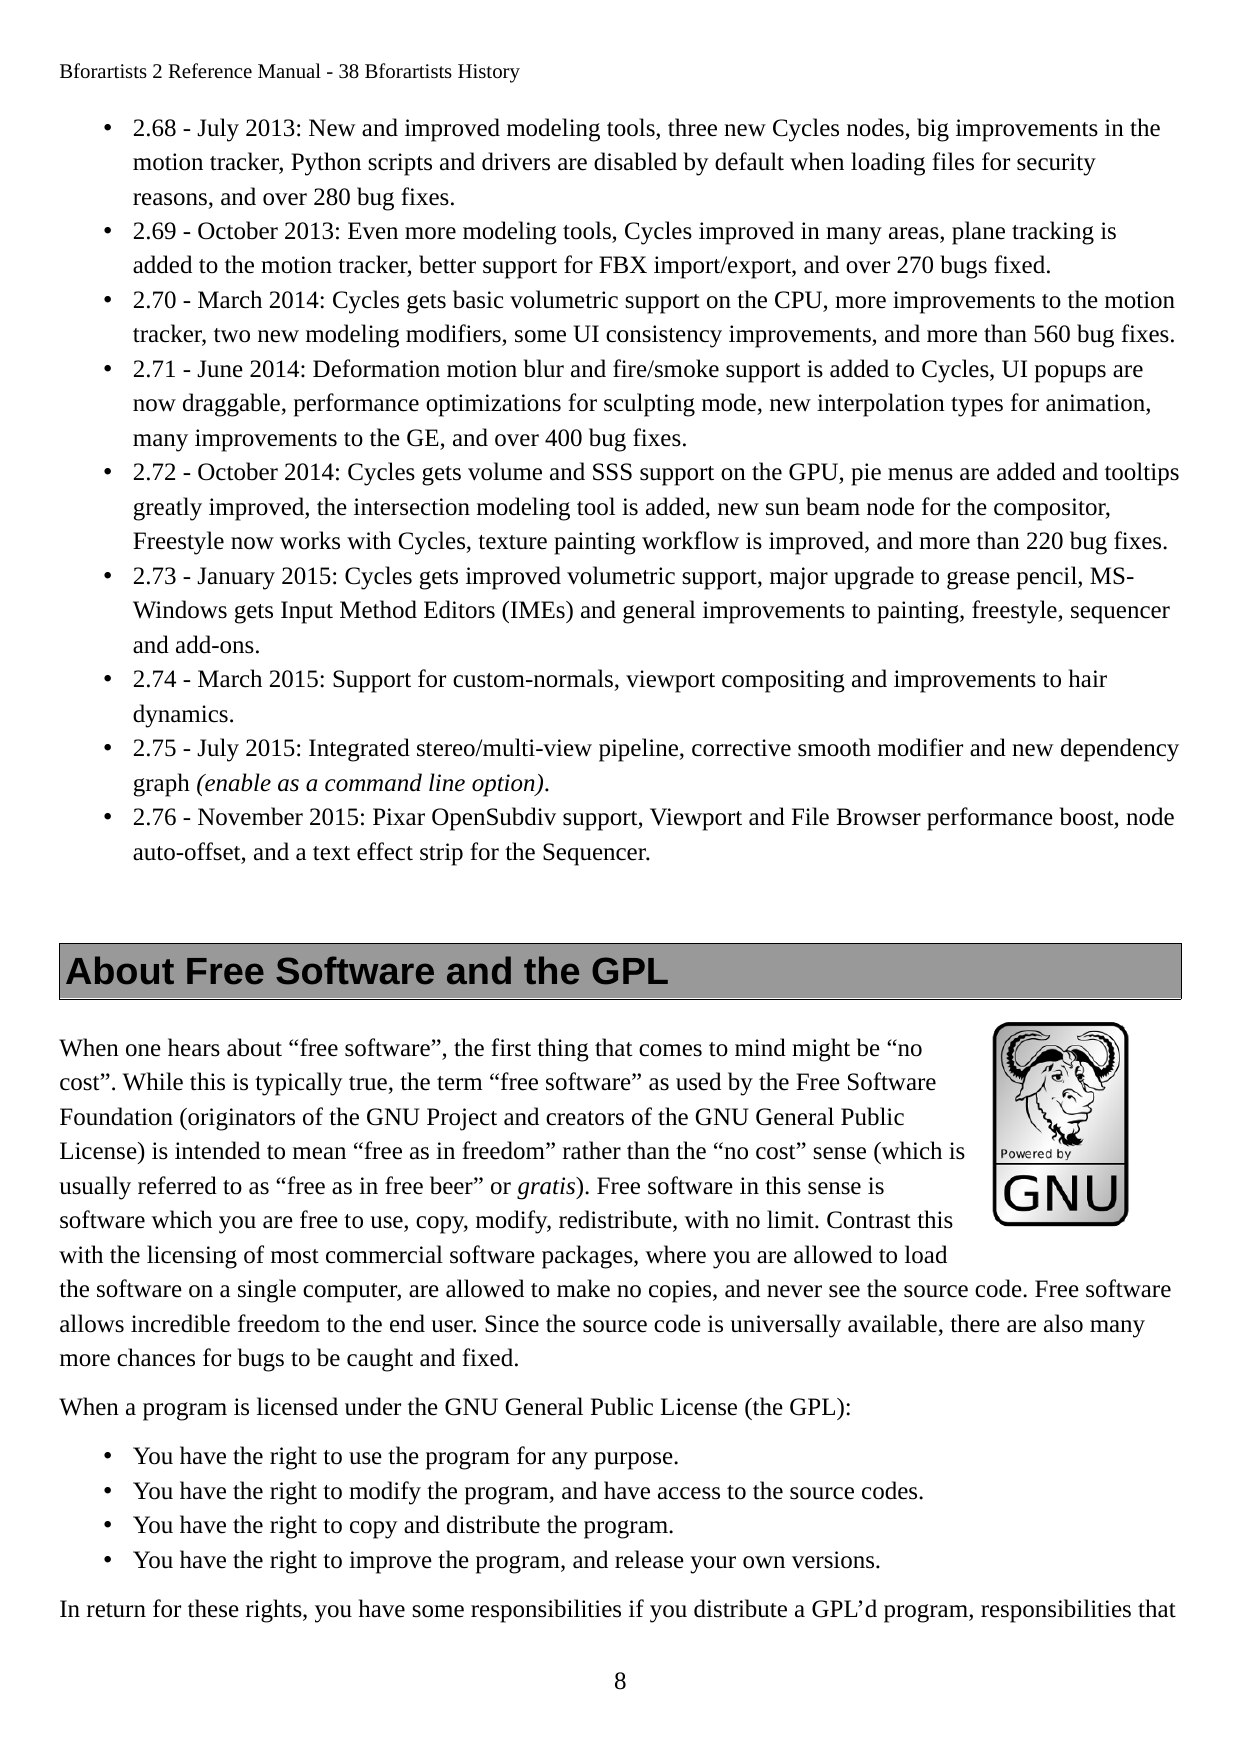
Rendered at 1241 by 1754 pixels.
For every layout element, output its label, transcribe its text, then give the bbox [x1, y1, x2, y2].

list You have the right to modify the program, and have access to the source codes. [103, 1476, 1181, 1505]
list 2.68 - July 2013: New and improved modeling tools, three new Cycles nodes, big improvements in the motion tracker, Python scripts and drivers are disabled by default when loading files for security reasons, and over 280 bug fixes. [103, 113, 1181, 210]
list 2.76 - November 2015: Pixar OpenSubdiv support, Viewport and File Browser performance boost, node auto-offset, and a text effect strip for the Sequencer. [103, 802, 1181, 865]
list 2.72 - October 2014: Cycles gets volume and SSS support on the GPU, pie menus are added and tooltips greatly improved, the intersection modeling tool is added, new sun beam node for the compositor, Freestyle now works with Cycles, texture painting workflow is improved, and more than 220 bug fixes. [103, 457, 1181, 555]
text In return for these rights, you have some responsibilities if you distribute a GPL’d program, responsibilities that [59, 1594, 1181, 1623]
text When one hears about “free software”, the first thing that comes to mind might be “no cost”. While this is typically true, the term “free software” as used by the Free Software Foundation (originators of the GNU Project and creators of the GNU General Public License) is intended to mean “free as in freedom” rather than the “no cost” sense (which is usually referred to as “free as in free beer” or gratis). Free software in this sense is software which you are free to use, copy, modify, redistribute, with no limit. Contrast this with the licensing of most commercial software packages, where you are allowed to load the software on a single computer, are allowed to make no copies, and never see the source code. Free software allows incredible freedom to the end user. Since the source code is universally available, there are also many more chances for bugs to be caught and fixed. [59, 1033, 1181, 1372]
picture [984, 1016, 1135, 1232]
list 2.71 - June 2014: Deformation motion blur and fire/smoke support is added to Cycles, UI popups are now draggable, performance optimizations for sculpting mode, new interpolation types for animation, many improvements to the GE, and over 400 bug fixes. [103, 354, 1181, 452]
list 2.70 - March 2014: Cycles gets basic volumetric support on the CPU, more improvements to the motion tracker, two new modeling modifiers, some UI consistency improvements, and more than 560 bug fixes. [103, 285, 1181, 348]
list You have the right to improve the program, and release your own versions. [103, 1545, 1181, 1574]
text When a program is licensed under the GNU General Public License (the GPL): [59, 1392, 1181, 1421]
list 2.74 - March 2015: Support for custom-normals, viewport compositing and improvements to hair dynamics. [103, 664, 1181, 727]
list You have the right to copy and distribute the program. [103, 1510, 1181, 1539]
list 2.73 - January 2015: Cycles gets improved volumetric support, major upgrade to grease pencil, MS-Windows gets Input Method Editors (IMEs) and general improvements to painting, freestyle, sequencer and add-ons. [103, 561, 1181, 658]
list You have the right to use the program for any purpose. [103, 1441, 1181, 1470]
list 2.75 - July 2015: Integrated stereo/multi-view pipeline, corrective smooth modifier and new dependency graph (enable as a command line option). [103, 733, 1181, 796]
table_header About Free Software and the GPL [60, 944, 1181, 998]
list 2.69 - October 2013: Even more modeling tools, Cycles improved in many areas, plane tracking is added to the motion tracker, better support for FBX import/export, and over 270 bugs fixed. [103, 216, 1181, 279]
